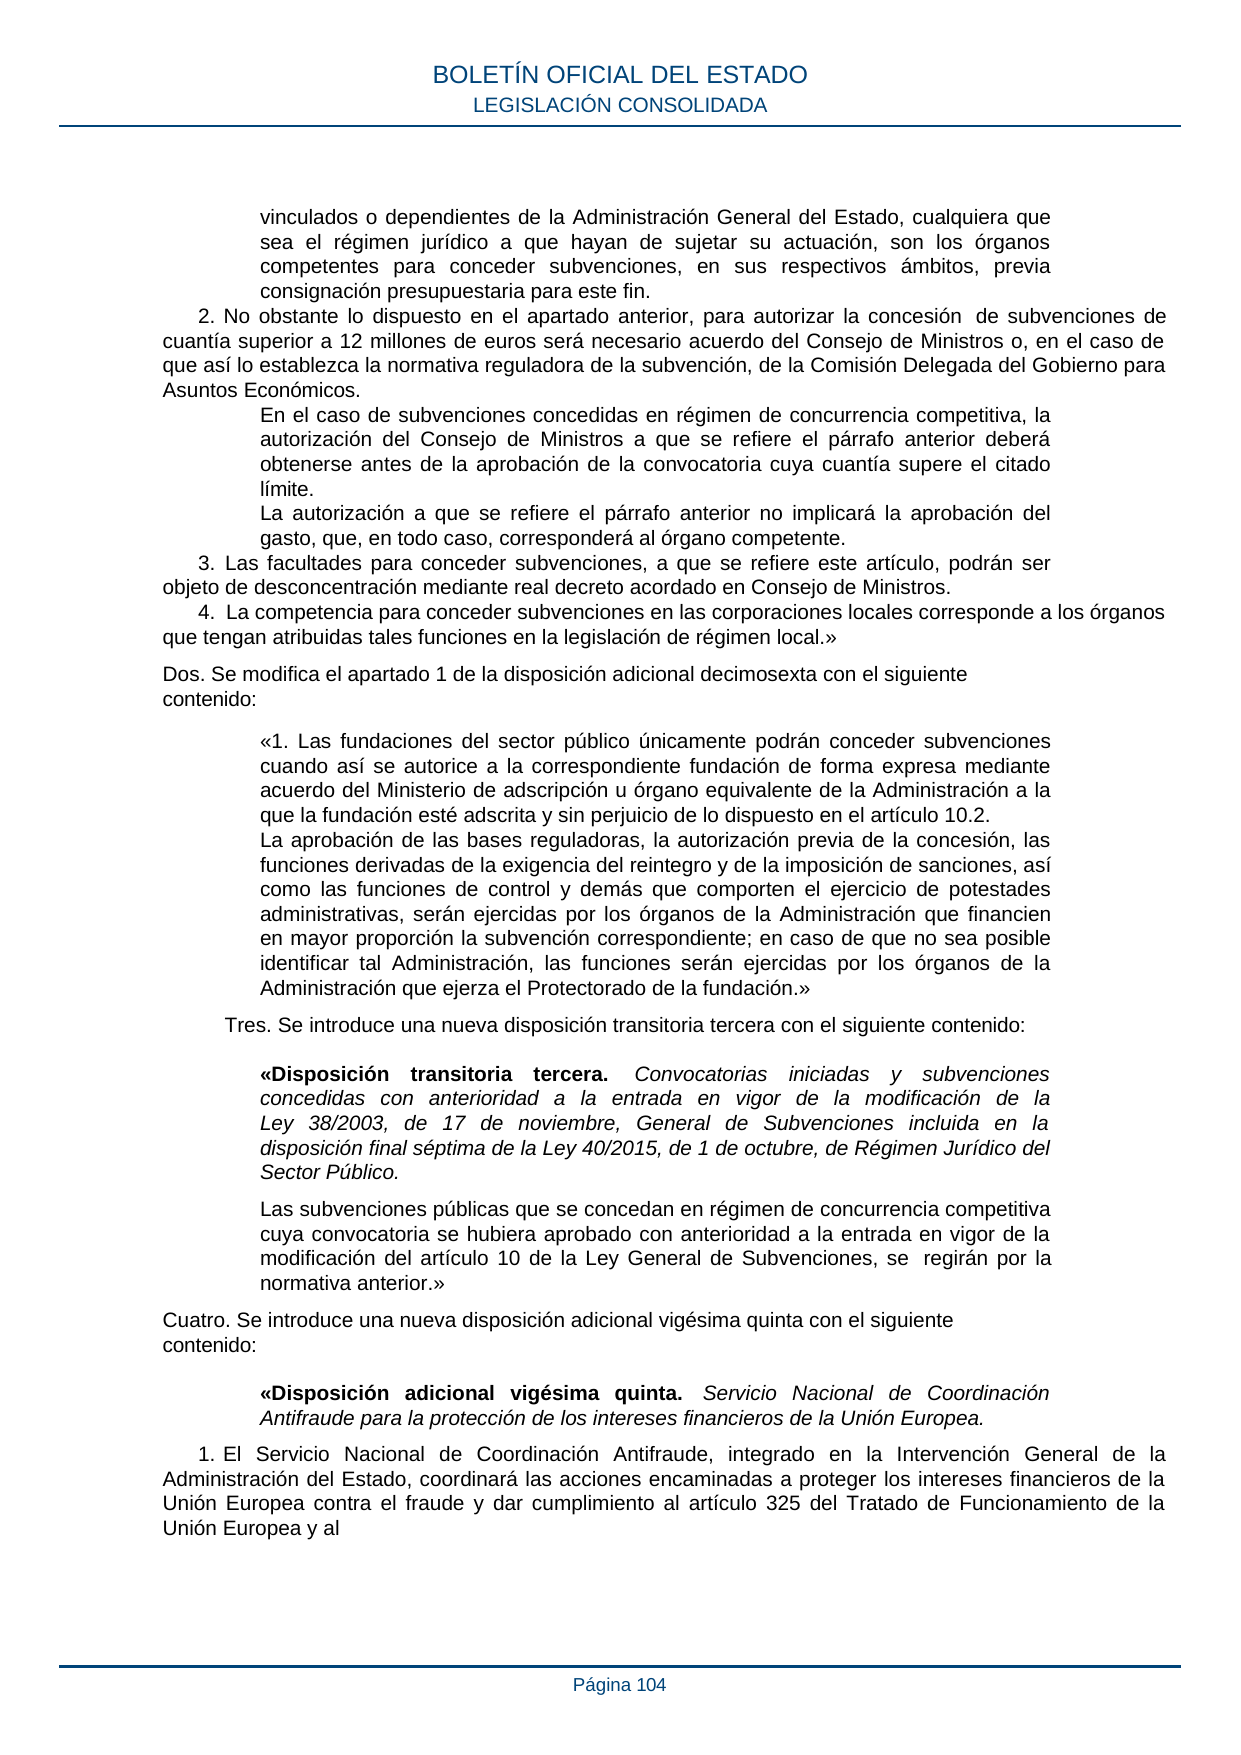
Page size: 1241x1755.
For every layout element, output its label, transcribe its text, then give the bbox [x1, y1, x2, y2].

list No obstante lo dispuesto en el apartado anterior, para autorizar la concesión de subvenciones de cuantía superior a 12 millones de euros será necesario acuerdo del Consejo de Ministros o, en el caso de que así lo establezca la normativa reguladora de la subvención, de la Comisión Delegada del Gobierno para Asuntos Económicos. [162, 304, 1167, 402]
text vinculados o dependientes de la Administración General del Estado, cualquiera que sea el régimen jurídico a que hayan de sujetar su actuación, son los órganos competentes para conceder subvenciones, en sus respectivos ámbitos, previa consignación presupuestaria para este fin. [260, 205, 1052, 303]
text Cuatro. Se introduce una nueva disposición adicional vigésima quinta con el siguiente contenido: [162, 1308, 1052, 1356]
text La aprobación de las bases reguladoras, la autorización previa de la concesión, las funciones derivadas de la exigencia del reintegro y de la imposición de sanciones, así como las funciones de control y demás que comporten el ejercicio de potestades administrativas, serán ejercidas por los órganos de la Administración que financien en mayor proporción la subvención correspondiente; en caso de que no sea posible identificar tal Administración, las funciones serán ejercidas por los órganos de la Administración que ejerza el Protectorado de la fundación.» [260, 828, 1052, 999]
text «1. Las fundaciones del sector público únicamente podrán conceder subvenciones cuando así se autorice a la correspondiente fundación de forma expresa mediante acuerdo del Ministerio de adscripción u órgano equivalente de la Administración a la que la fundación esté adscrita y sin perjuicio de lo dispuesto en el artículo 10.2. [260, 729, 1052, 827]
text Dos. Se modifica el apartado 1 de la disposición adicional decimosexta con el siguiente contenido: [162, 662, 1052, 711]
text Las subvenciones públicas que se concedan en régimen de concurrencia competitiva cuya convocatoria se hubiera aprobado con anterioridad a la entrada en vigor de la modificación del artículo 10 de la Ley General de Subvenciones, se regirán por la normativa anterior.» [260, 1197, 1052, 1294]
text En el caso de subvenciones concedidas en régimen de concurrencia competitiva, la autorización del Consejo de Ministros a que se refiere el párrafo anterior deberá obtenerse antes de la aprobación de la convocatoria cuya cuantía supere el citado límite. [260, 403, 1052, 500]
text «Disposición transitoria tercera. Convocatorias iniciadas y subvenciones concedidas con anterioridad a la entrada en vigor de la modificación de la Ley 38/2003, de 17 de noviembre, General de Subvenciones incluida en la disposición final séptima de la Ley 40/2015, de 1 de octubre, de Régimen Jurídico del Sector Público. [260, 1062, 1052, 1184]
text La autorización a que se refiere el párrafo anterior no implicará la aprobación del gasto, que, en todo caso, corresponderá al órgano competente. [260, 501, 1052, 550]
list El Servicio Nacional de Coordinación Antifraude, integrado en la Intervención General de la Administración del Estado, coordinará las acciones encaminadas a proteger los intereses financieros de la Unión Europea contra el fraude y dar cumplimiento al artículo 325 del Tratado de Funcionamiento de la Unión Europea y al [162, 1442, 1167, 1540]
list Las facultades para conceder subvenciones, a que se refiere este artículo, podrán ser objeto de desconcentración mediante real decreto acordado en Consejo de Ministros. [162, 551, 1052, 599]
list La competencia para conceder subvenciones en las corporaciones locales corresponde a los órganos que tengan atribuidas tales funciones en la legislación de régimen local.» [162, 600, 1167, 648]
text «Disposición adicional vigésima quinta. Servicio Nacional de Coordinación Antifraude para la protección de los intereses financieros de la Unión Europea. [260, 1381, 1052, 1429]
text Tres. Se introduce una nueva disposición transitoria tercera con el siguiente contenido: [224, 1013, 1167, 1037]
